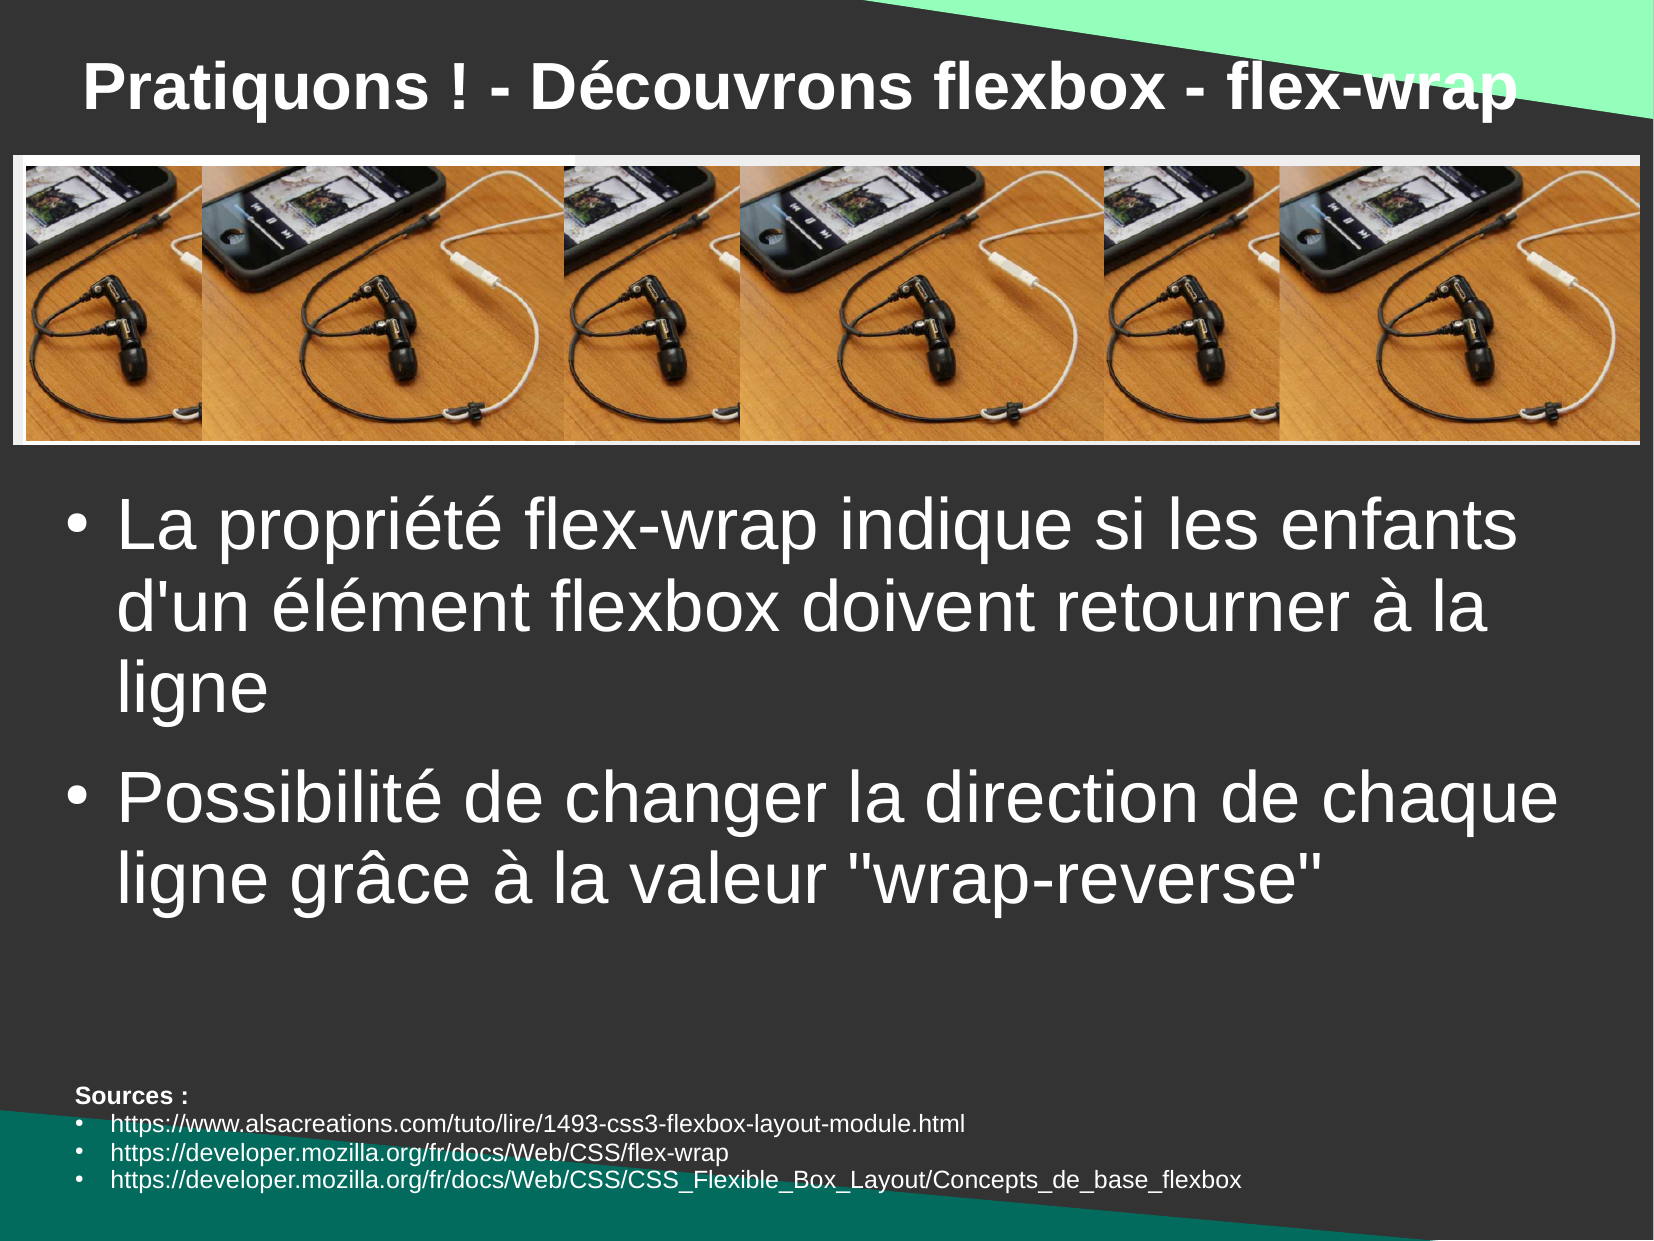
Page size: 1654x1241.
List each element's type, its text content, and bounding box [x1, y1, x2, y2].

text_box Sources : https://www.alsacreations.com/tuto/lire/1493-css3-flexbox-layout-module.html https://developer.mozilla.org/fr/docs/Web/CSS/flex-wrap https://developer.mozilla.org/fr/docs/Web/CSS/CSS_Flexible_Box_Layout/Concepts_de_base_flexbox [60, 1074, 1546, 1241]
picture [13, 155, 1640, 445]
text_box [863, 0, 1654, 120]
title Pratiquons ! - Découvrons flexbox - flex-wrap [82, 49, 1630, 142]
list La propriété flex-wrap indique si les enfants d'un élément flexbox doivent retourner à la ligne Possibilité de changer la direction de chaque ligne grâce à la valeur "wrap-reverse" [47, 484, 1571, 945]
